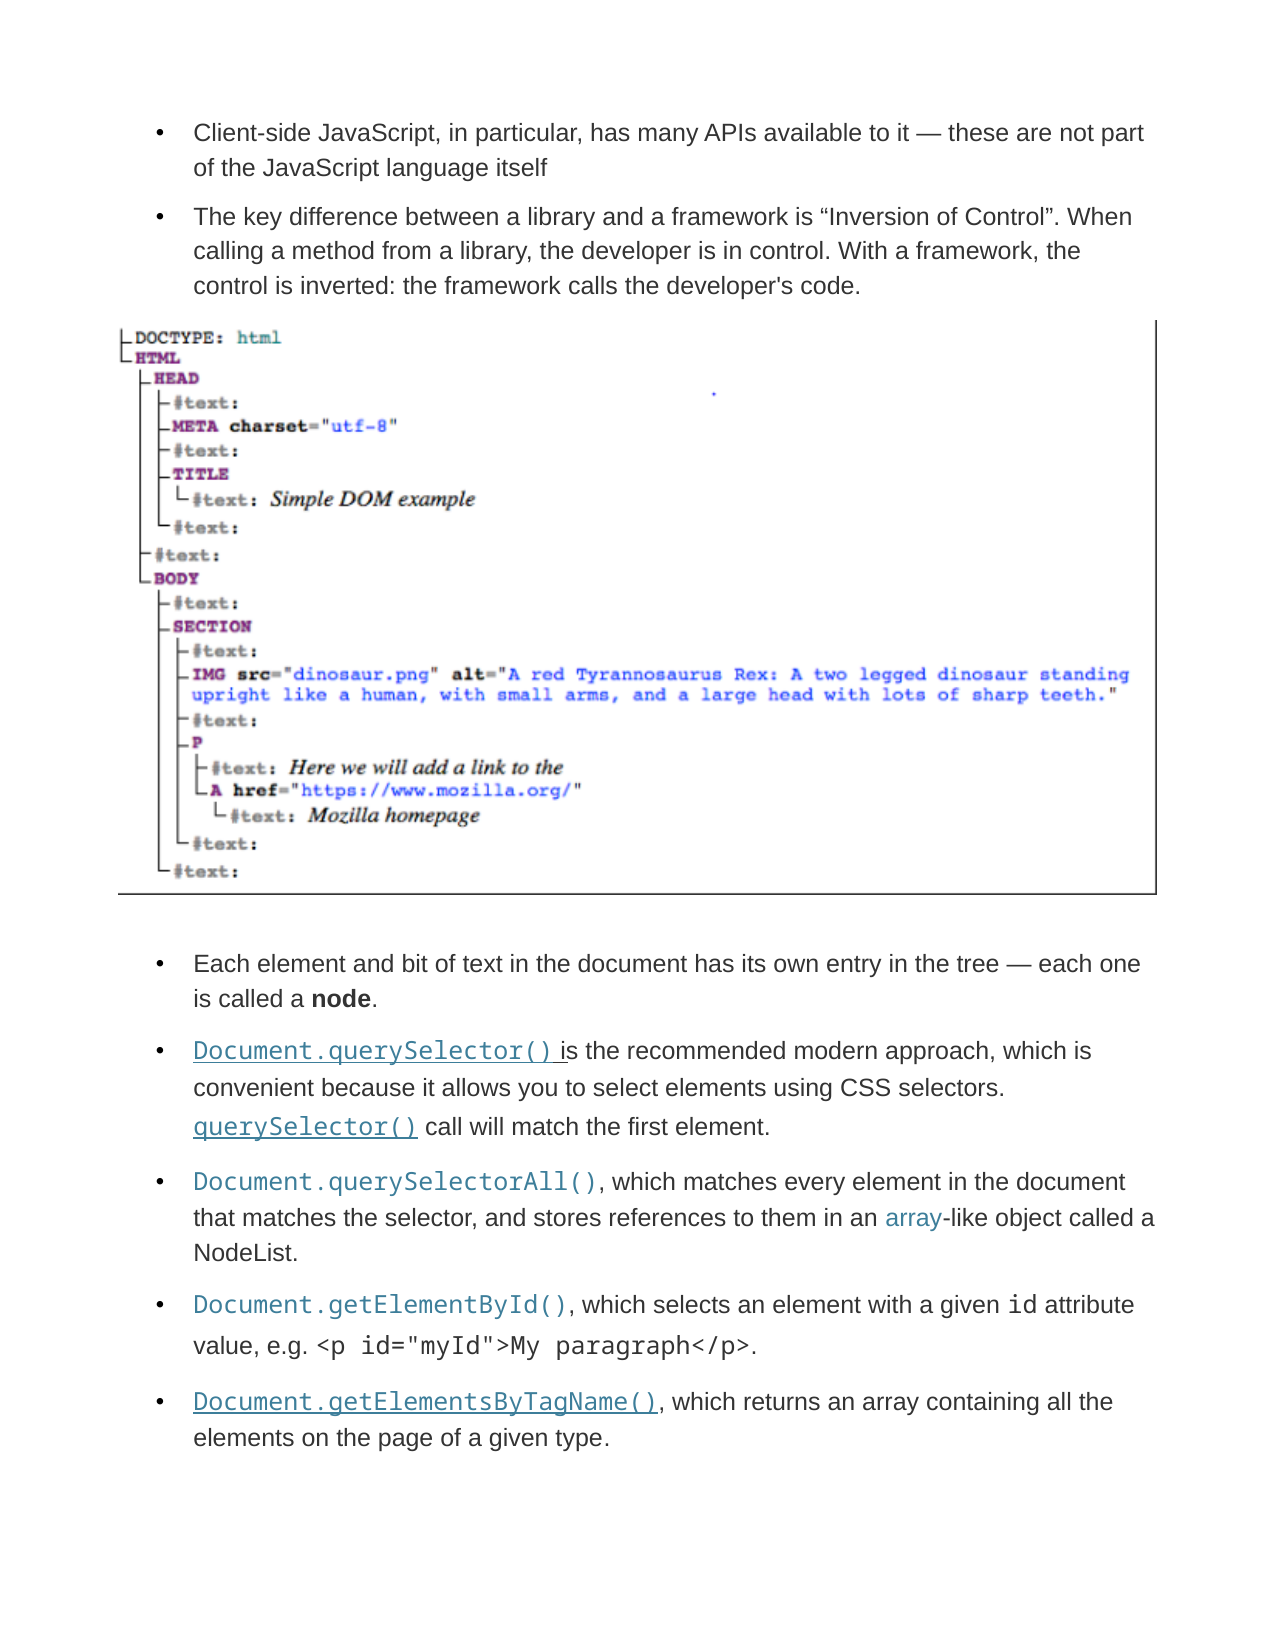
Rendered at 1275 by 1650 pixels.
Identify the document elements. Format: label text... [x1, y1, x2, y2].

picture [118, 320, 1157, 895]
list Each element and bit of text in the document has its own entry in the tree — each one is called a node. [156, 949, 1157, 1012]
list The key difference between a library and a framework is “Inversion of Control”. When calling a method from a library, the developer is in control. With a framework, the control is inverted: the framework calls the developer's code. [156, 202, 1157, 299]
list Document.querySelector() is the recommended modern approach, which is convenient because it allows you to select elements using CSS selectors. querySelector() call will match the first element. [156, 1033, 1157, 1142]
list Client-side JavaScript, in particular, has many APIs available to it — these are not part of the JavaScript language itself [156, 118, 1157, 181]
list Document.getElementsByTagName(), which returns an array containing all the elements on the page of a given type. [156, 1383, 1157, 1452]
list Document.getElementById(), which selects an element with a given id attribute value, e.g. <p id="myId">My paragraph</p>. [156, 1287, 1157, 1362]
list Document.querySelectorAll(), which matches every element in the document that matches the selector, and stores references to them in an array-like object called a NodeList. [156, 1163, 1157, 1267]
